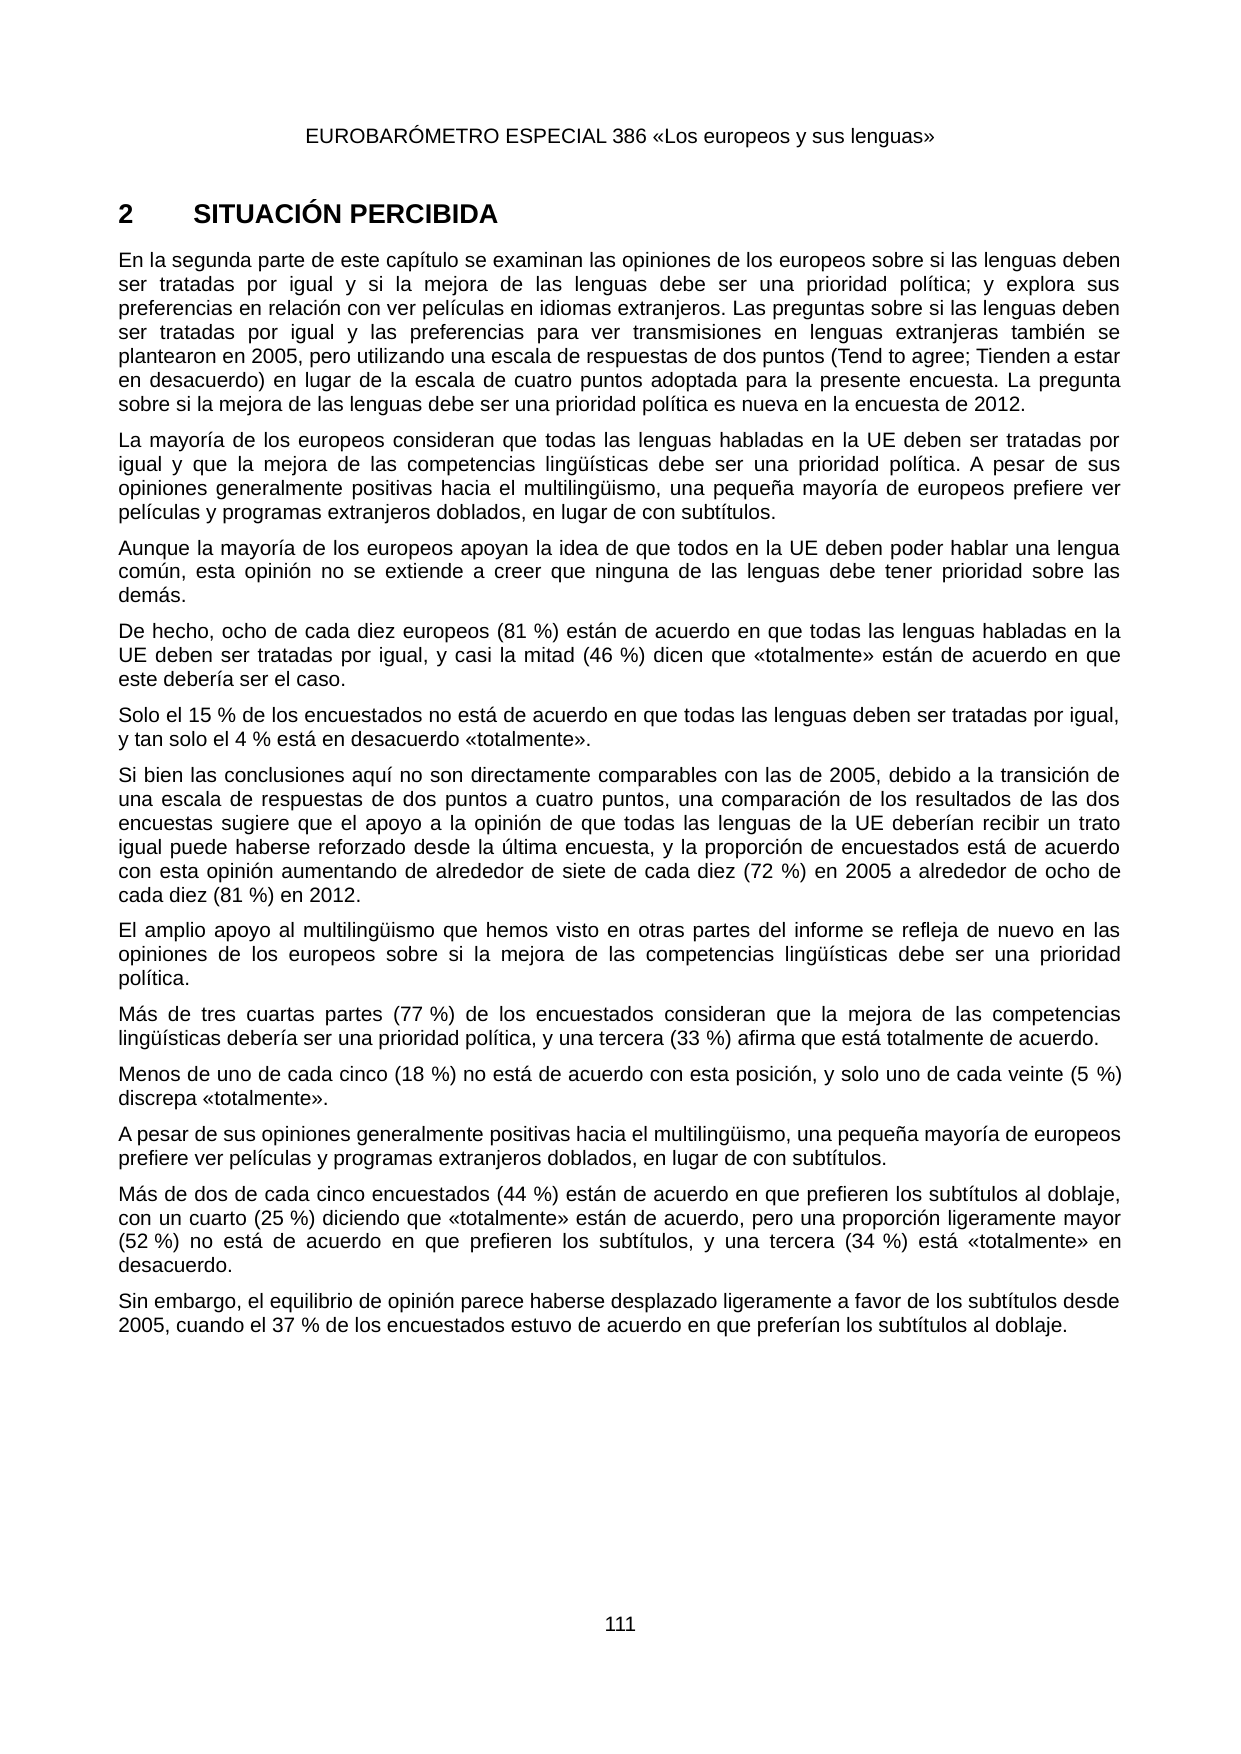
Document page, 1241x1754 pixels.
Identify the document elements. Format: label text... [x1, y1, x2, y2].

text Solo el 15 % de los encuestados no está de acuerdo en que todas las lenguas deben ser tratadas por igual, y tan solo el 4 % está en desacuerdo «totalmente». [118, 703, 1122, 751]
text Si bien las conclusiones aquí no son directamente comparables con las de 2005, debido a la transición de una escala de respuestas de dos puntos a cuatro puntos, una comparación de los resultados de las dos encuestas sugiere que el apoyo a la opinión de que todas las lenguas de la UE deberían recibir un trato igual puede haberse reforzado desde la última encuesta, y la proporción de encuestados está de acuerdo con esta opinión aumentando de alrededor de siete de cada diez (72 %) en 2005 a alrededor de ocho de cada diez (81 %) en 2012. [118, 763, 1122, 906]
text Menos de uno de cada cinco (18 %) no está de acuerdo con esta posición, y solo uno de cada veinte (5 %) discrepa «totalmente». [118, 1062, 1122, 1110]
text Sin embargo, el equilibrio de opinión parece haberse desplazado ligeramente a favor de los subtítulos desde 2005, cuando el 37 % de los encuestados estuvo de acuerdo en que preferían los subtítulos al doblaje. [118, 1289, 1122, 1337]
subtitle SITUACIÓN PERCIBIDA [118, 198, 1122, 229]
text De hecho, ocho de cada diez europeos (81 %) están de acuerdo en que todas las lenguas habladas en la UE deben ser tratadas por igual, y casi la mitad (46 %) dicen que «totalmente» están de acuerdo en que este debería ser el caso. [118, 619, 1122, 691]
text Más de tres cuartas partes (77 %) de los encuestados consideran que la mejora de las competencias lingüísticas debería ser una prioridad política, y una tercera (33 %) afirma que está totalmente de acuerdo. [118, 1002, 1122, 1050]
text En la segunda parte de este capítulo se examinan las opiniones de los europeos sobre si las lenguas deben ser tratadas por igual y si la mejora de las lenguas debe ser una prioridad política; y explora sus preferencias en relación con ver películas en idiomas extranjeros. Las preguntas sobre si las lenguas deben ser tratadas por igual y las preferencias para ver transmisiones en lenguas extranjeras también se plantearon en 2005, pero utilizando una escala de respuestas de dos puntos (Tend to agree; Tienden a estar en desacuerdo) en lugar de la escala de cuatro puntos adoptada para la presente encuesta. La pregunta sobre si la mejora de las lenguas debe ser una prioridad política es nueva en la encuesta de 2012. [118, 248, 1122, 416]
text El amplio apoyo al multilingüismo que hemos visto en otras partes del informe se refleja de nuevo en las opiniones de los europeos sobre si la mejora de las competencias lingüísticas debe ser una prioridad política. [118, 918, 1122, 990]
text Aunque la mayoría de los europeos apoyan la idea de que todos en la UE deben poder hablar una lengua común, esta opinión no se extiende a creer que ninguna de las lenguas debe tener prioridad sobre las demás. [118, 535, 1122, 607]
text Más de dos de cada cinco encuestados (44 %) están de acuerdo en que prefieren los subtítulos al doblaje, con un cuarto (25 %) diciendo que «totalmente» están de acuerdo, pero una proporción ligeramente mayor (52 %) no está de acuerdo en que prefieren los subtítulos, y una tercera (34 %) está «totalmente» en desacuerdo. [118, 1181, 1122, 1277]
text La mayoría de los europeos consideran que todas las lenguas habladas en la UE deben ser tratadas por igual y que la mejora de las competencias lingüísticas debe ser una prioridad política. A pesar de sus opiniones generalmente positivas hacia el multilingüismo, una pequeña mayoría de europeos prefiere ver películas y programas extranjeros doblados, en lugar de con subtítulos. [118, 428, 1122, 523]
text A pesar de sus opiniones generalmente positivas hacia el multilingüismo, una pequeña mayoría de europeos prefiere ver películas y programas extranjeros doblados, en lugar de con subtítulos. [118, 1122, 1122, 1169]
